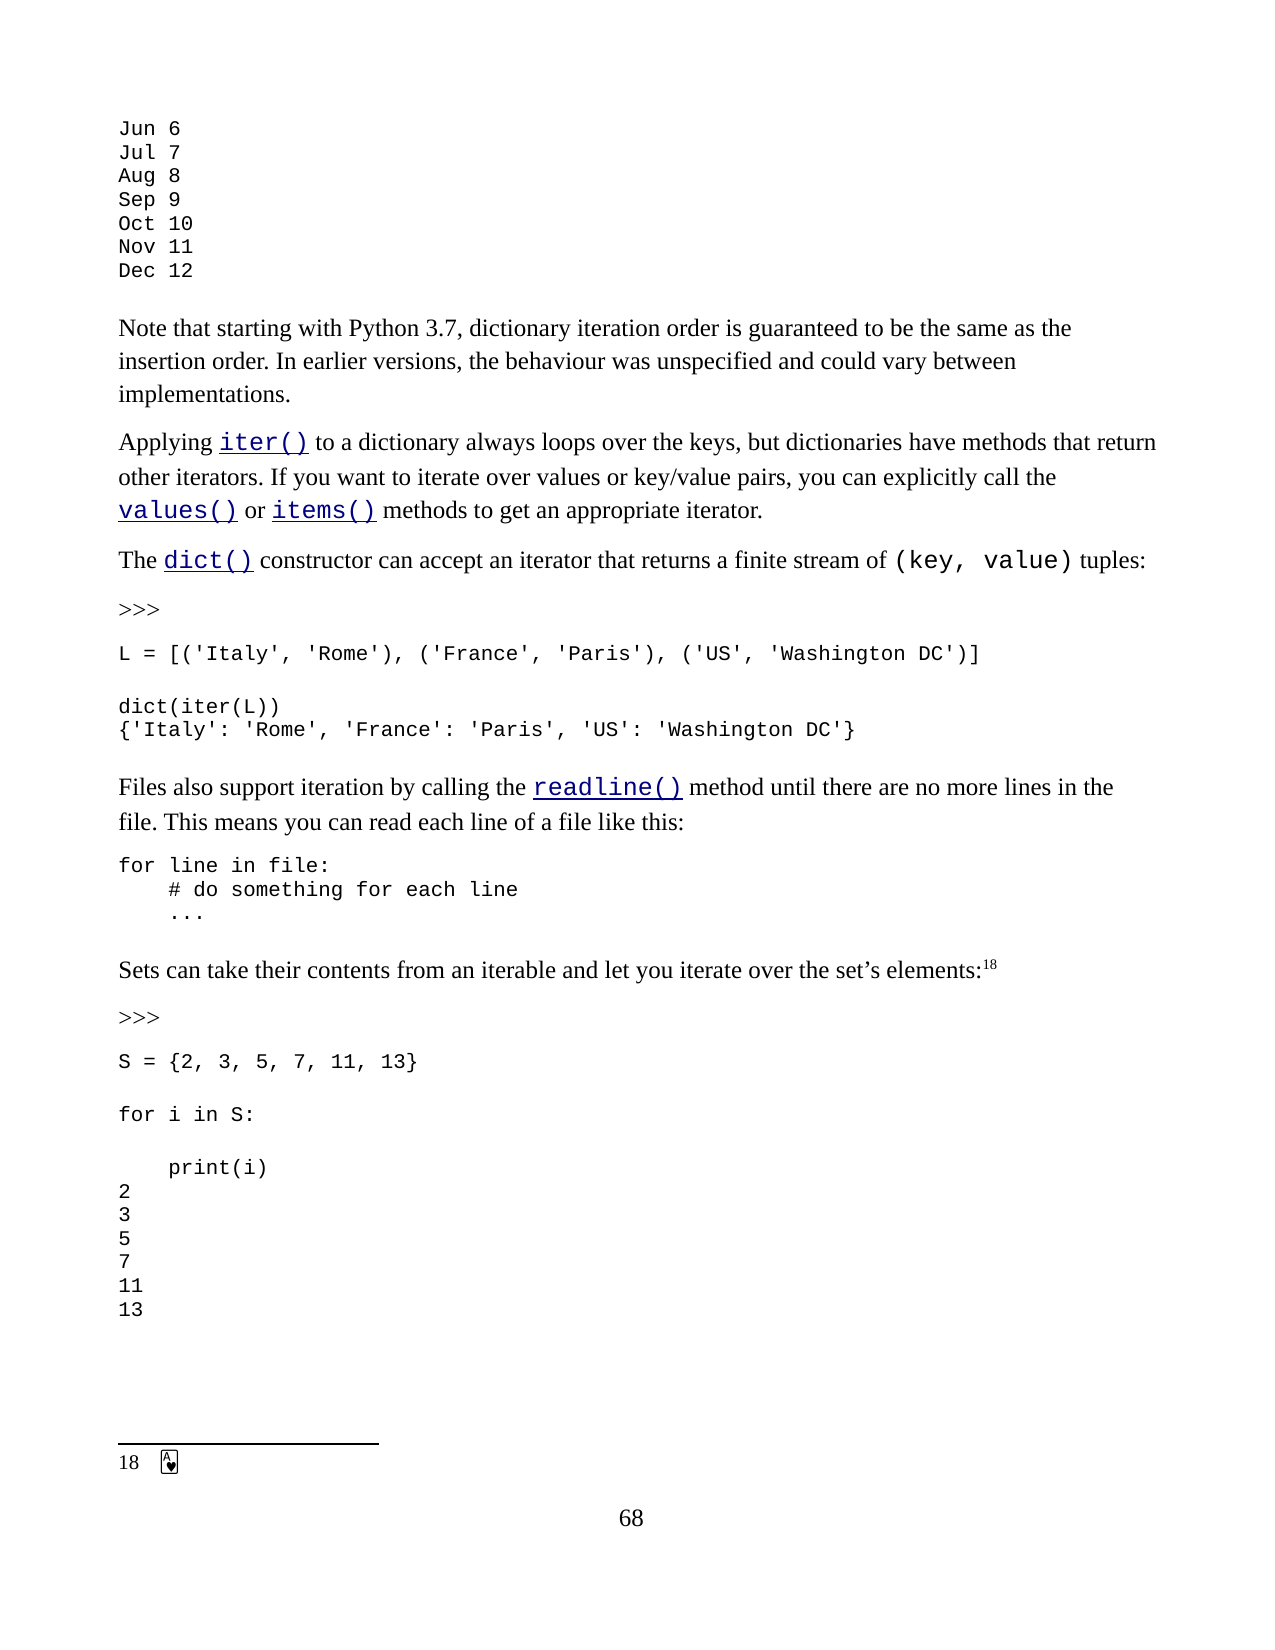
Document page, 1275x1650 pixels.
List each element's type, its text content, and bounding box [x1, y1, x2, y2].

text 13 [118, 1299, 1157, 1322]
text Files also support iteration by calling the readline() method until there are no more lines in the file. This means you can read each line of a file like this: [118, 772, 1157, 836]
text for i in S: [118, 1104, 1157, 1127]
text {'Italy': 'Rome', 'France': 'Paris', 'US': 'Washington DC'} [118, 719, 1157, 743]
text Note that starting with Python 3.7, dictionary iteration order is guaranteed to be the same as the insertion order. In earlier versions, the behaviour was unspecified and could vary between implementations. [118, 313, 1157, 408]
text Jun 6 [118, 118, 1157, 142]
text >>> [118, 1003, 1157, 1032]
text 7 [118, 1252, 1157, 1275]
text 3 [118, 1204, 1157, 1228]
text >>> [118, 595, 1157, 624]
text L = [('Italy', 'Rome'), ('France', 'Paris'), ('US', 'Washington DC')] [118, 642, 1157, 666]
text ... [118, 902, 1157, 926]
text 🂱 [118, 1449, 1157, 1474]
text Aug 8 [118, 165, 1157, 189]
text 2 [118, 1181, 1157, 1204]
text Applying iter() to a dictionary always loops over the keys, but dictionaries have methods that return other iterators. If you want to iterate over values or key/value pairs, you can explicitly call the values() or items() methods to get an appropriate iterator. [118, 427, 1157, 526]
text Jul 7 [118, 142, 1157, 165]
text 11 [118, 1275, 1157, 1299]
text Sep 9 [118, 189, 1157, 213]
text 5 [118, 1228, 1157, 1252]
text Nov 11 [118, 236, 1157, 260]
text Dec 12 [118, 260, 1157, 284]
text S = {2, 3, 5, 7, 11, 13} [118, 1051, 1157, 1074]
text Oct 10 [118, 213, 1157, 236]
text Sets can take their contents from an iterable and let you iterate over the set’s elements: [118, 956, 1157, 984]
text The dict() constructor can accept an iterator that returns a finite stream of (key, value) tuples: [118, 545, 1157, 576]
text dict(iter(L)) [118, 696, 1157, 719]
text print(i) [118, 1157, 1157, 1181]
text # do something for each line [118, 879, 1157, 902]
text for line in file: [118, 855, 1157, 879]
